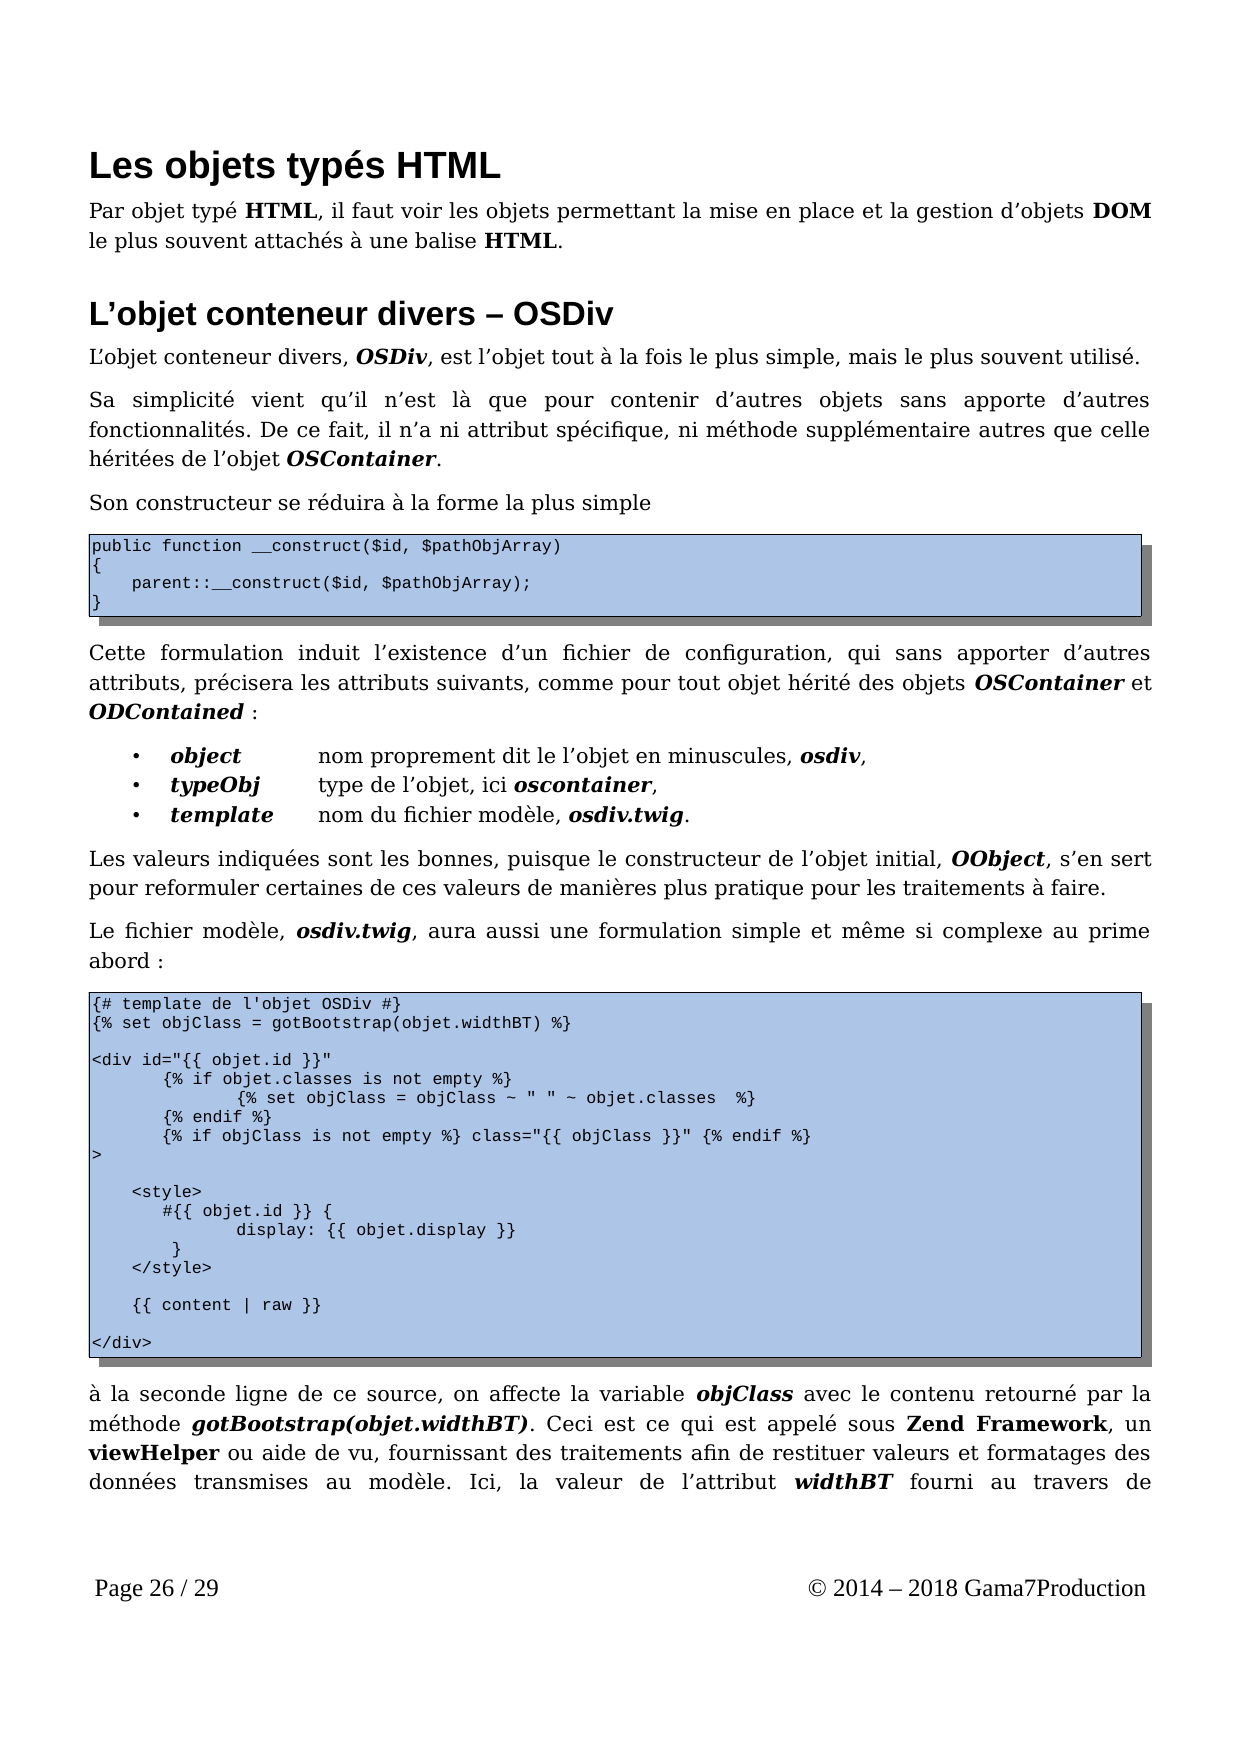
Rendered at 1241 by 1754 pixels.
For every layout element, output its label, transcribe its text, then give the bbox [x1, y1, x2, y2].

subtitle Les objets typés HTML [88, 143, 1152, 187]
text } [90, 1237, 1141, 1256]
text parent::__construct($id, $pathObjArray); [90, 572, 1141, 591]
text {% if objClass is not empty %} class="{{ objClass }}" {% endif %} [90, 1124, 1141, 1143]
text #{{ objet.id }} { [90, 1200, 1141, 1218]
text Sa simplicité vient qu’il n’est là que pour contenir d’autres objets sans apporte d’autres fonctionnalités. De ce fait, il n’a ni attribut spécifique, ni méthode supplémentaire autres que celle héritées de l’objet OSContainer. [88, 388, 1152, 471]
text <div id="{{ objet.id }}" [90, 1049, 1141, 1068]
subtitle L’objet conteneur divers – OSDiv [88, 293, 1152, 332]
text Par objet typé HTML, il faut voir les objets permettant la mise en place et la gestion d’objets DOM le plus souvent attachés à une balise HTML. [88, 199, 1152, 253]
text public function __construct($id, $pathObjArray) [90, 535, 1141, 553]
text {{ content | raw }} [90, 1294, 1141, 1313]
list typeObj type de l’objet, ici oscontainer, [133, 773, 1152, 798]
text <style> [90, 1181, 1141, 1200]
text Cette formulation induit l’existence d’un fichier de configuration, qui sans apporter d’autres attributs, précisera les attributs suivants, comme pour tout objet hérité des objets OSContainer et ODContained : [88, 641, 1152, 724]
text {% endif %} [90, 1105, 1141, 1124]
text L’objet conteneur divers, OSDiv, est l’objet tout à la fois le plus simple, mais le plus souvent utilisé. [88, 344, 1152, 369]
text } [90, 591, 1141, 616]
text {# template de l'objet OSDiv #} [90, 993, 1141, 1011]
text </style> [90, 1256, 1141, 1275]
text { [90, 553, 1141, 572]
list template nom du fichier modèle, osdiv.twig. [133, 802, 1152, 827]
text display: {{ objet.display }} [90, 1218, 1141, 1237]
text à la seconde ligne de ce source, on affecte la variable objClass avec le contenu retourné par la méthode gotBootstrap(objet.widthBT). Ceci est ce qui est appelé sous Zend Framework, un viewHelper ou aide de vu, fournissant des traitements afin de restituer valeurs et formatages des données transmises au modèle. Ici, la valeur de l’attribut widthBT fourni au travers de [88, 1382, 1152, 1494]
text {% if objet.classes is not empty %} [90, 1068, 1141, 1087]
text </div> [90, 1332, 1141, 1357]
text Les valeurs indiquées sont les bonnes, puisque le constructeur de l’objet initial, OObject, s’en sert pour reformuler certaines de ces valeurs de manières plus pratique pour les traitements à faire. [88, 846, 1152, 900]
text Son constructeur se réduira à la forme la plus simple [88, 491, 1152, 515]
text {% set objClass = objClass ~ " " ~ objet.classes %} [90, 1087, 1141, 1105]
text Le fichier modèle, osdiv.twig, aura aussi une formulation simple et même si complexe au prime abord : [88, 919, 1152, 973]
list object nom proprement dit le l’objet en minuscules, osdiv, [133, 744, 1152, 768]
text > [90, 1143, 1141, 1162]
text {% set objClass = gotBootstrap(objet.widthBT) %} [90, 1011, 1141, 1030]
